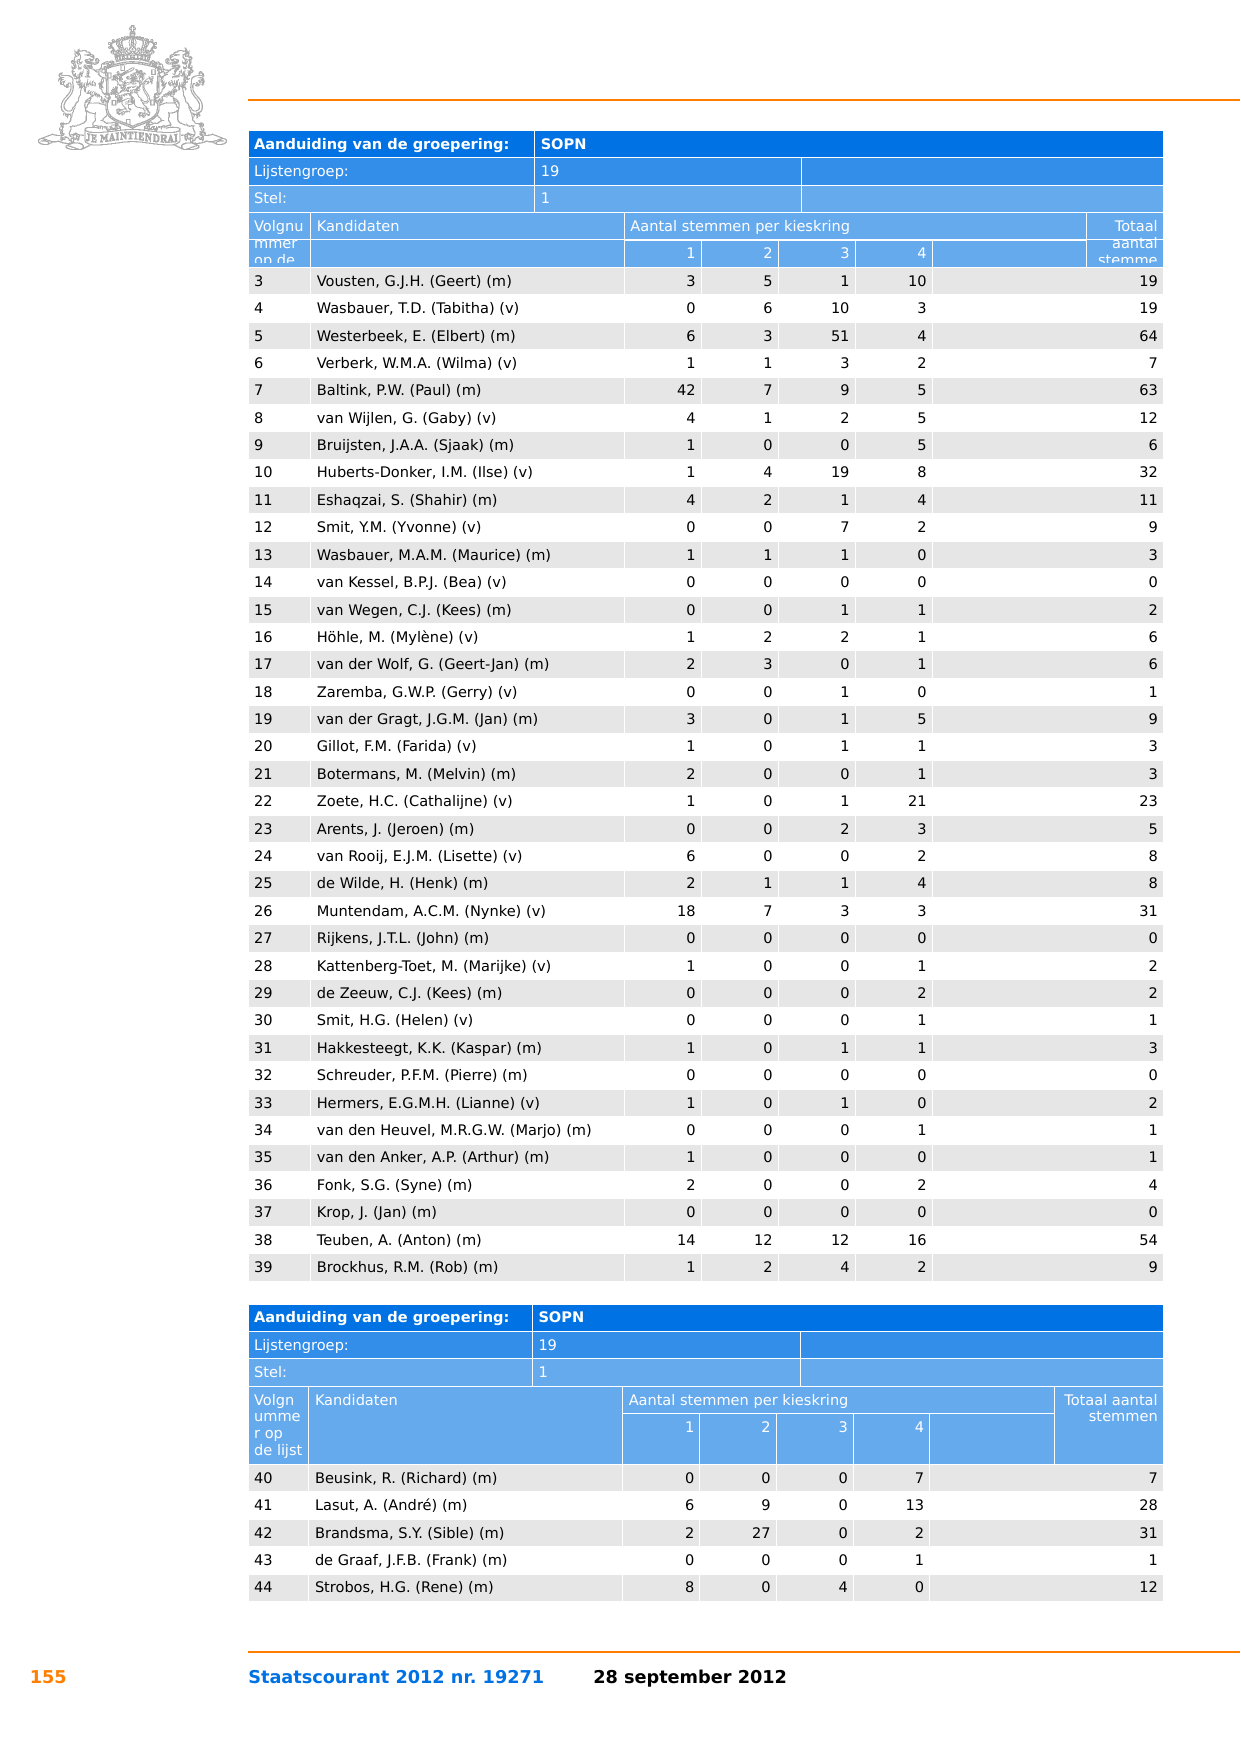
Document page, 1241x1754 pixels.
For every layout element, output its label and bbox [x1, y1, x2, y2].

picture [38, 25, 227, 150]
